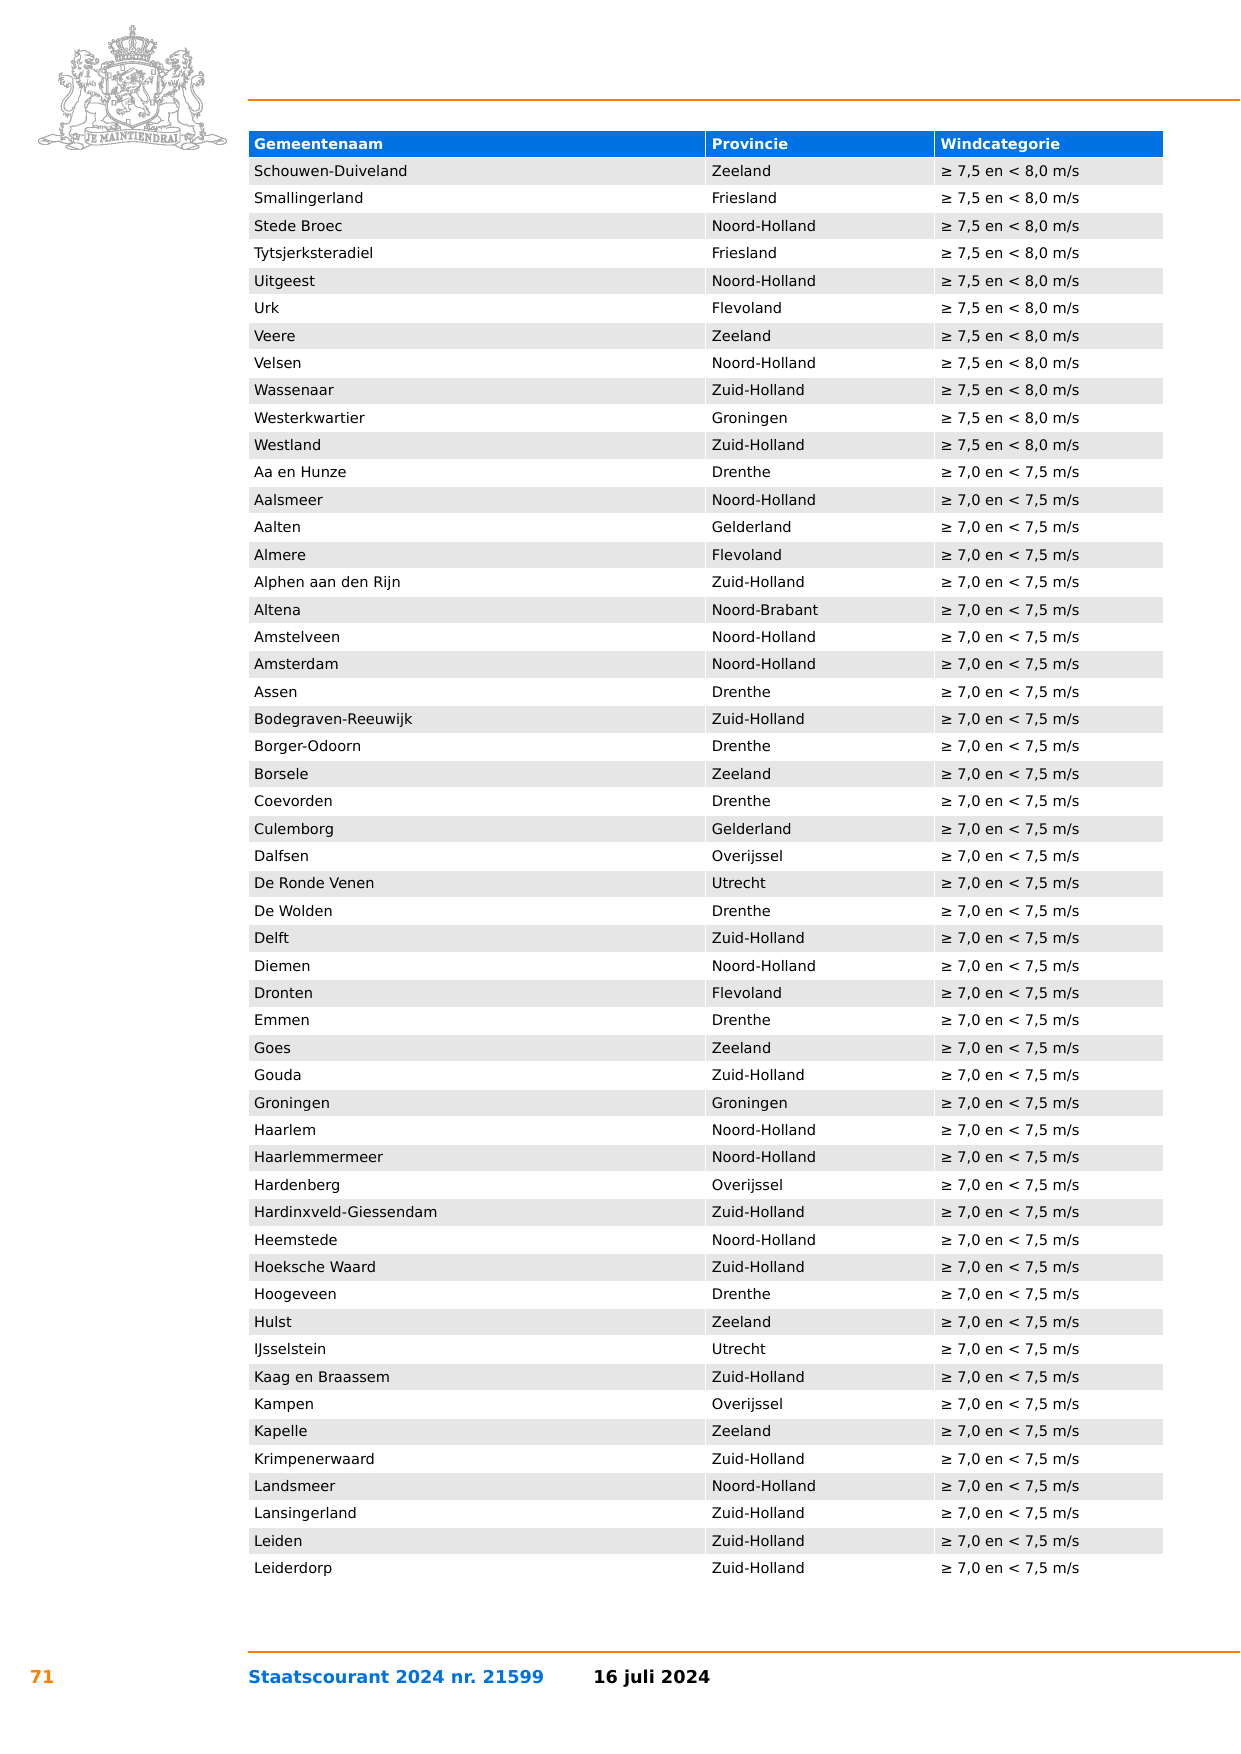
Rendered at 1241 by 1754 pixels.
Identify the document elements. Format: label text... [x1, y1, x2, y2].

table_cell Altena [249, 597, 705, 623]
table_cell Noord-Holland [706, 268, 934, 294]
table_cell Noord-Holland [706, 624, 934, 650]
table_cell ≥ 7,5 en < 8,0 m/s [935, 350, 1163, 376]
table_cell Utrecht [706, 1336, 934, 1363]
table_cell Noord-Holland [706, 350, 934, 376]
table_cell Overijssel [706, 843, 934, 869]
table_cell Tytsjerksteradiel [249, 241, 705, 267]
table_cell Zuid-Holland [706, 378, 934, 404]
table_cell ≥ 7,0 en < 7,5 m/s [935, 1227, 1163, 1253]
table_cell Westland [249, 432, 705, 459]
table_cell Almere [249, 542, 705, 568]
table_cell Diemen [249, 953, 705, 979]
table_cell ≥ 7,0 en < 7,5 m/s [935, 1419, 1163, 1445]
table_cell Zuid-Holland [706, 432, 934, 459]
table_cell Zeeland [706, 1419, 934, 1445]
table_cell Utrecht [706, 871, 934, 897]
table_cell ≥ 7,0 en < 7,5 m/s [935, 1008, 1163, 1034]
table_cell Haarlem [249, 1117, 705, 1143]
table_cell Friesland [706, 186, 934, 212]
table_cell ≥ 7,0 en < 7,5 m/s [935, 1336, 1163, 1363]
table_cell Amsterdam [249, 651, 705, 678]
table_cell Aalten [249, 515, 705, 541]
table_cell Groningen [706, 1090, 934, 1116]
table_cell ≥ 7,0 en < 7,5 m/s [935, 651, 1163, 678]
table_cell ≥ 7,0 en < 7,5 m/s [935, 1309, 1163, 1335]
table_cell ≥ 7,0 en < 7,5 m/s [935, 1254, 1163, 1281]
table_cell De Wolden [249, 898, 705, 924]
table_cell Kampen [249, 1391, 705, 1417]
table_cell ≥ 7,0 en < 7,5 m/s [935, 706, 1163, 733]
table_cell Groningen [249, 1090, 705, 1116]
table_cell ≥ 7,0 en < 7,5 m/s [935, 460, 1163, 486]
table_cell ≥ 7,0 en < 7,5 m/s [935, 1501, 1163, 1527]
table_cell ≥ 7,0 en < 7,5 m/s [935, 569, 1163, 596]
table_cell ≥ 7,0 en < 7,5 m/s [935, 1172, 1163, 1198]
table_cell IJsselstein [249, 1336, 705, 1363]
table_cell ≥ 7,0 en < 7,5 m/s [935, 1528, 1163, 1554]
table_cell Groningen [706, 405, 934, 431]
table_cell Drenthe [706, 734, 934, 760]
table_cell Leiden [249, 1528, 705, 1554]
table_cell Zuid-Holland [706, 1063, 934, 1089]
table_cell Uitgeest [249, 268, 705, 294]
table_cell ≥ 7,5 en < 8,0 m/s [935, 295, 1163, 322]
table_cell ≥ 7,0 en < 7,5 m/s [935, 487, 1163, 513]
table_cell Noord-Holland [706, 651, 934, 678]
table_cell De Ronde Venen [249, 871, 705, 897]
table_cell Amstelveen [249, 624, 705, 650]
table_cell Drenthe [706, 1008, 934, 1034]
table_cell Drenthe [706, 679, 934, 705]
table_cell Velsen [249, 350, 705, 376]
table_cell ≥ 7,0 en < 7,5 m/s [935, 1063, 1163, 1089]
table_cell Drenthe [706, 789, 934, 815]
table_cell Urk [249, 295, 705, 322]
table_cell Drenthe [706, 460, 934, 486]
table_cell Zeeland [706, 1309, 934, 1335]
picture [38, 25, 227, 150]
table_cell Aalsmeer [249, 487, 705, 513]
table_cell Culemborg [249, 816, 705, 842]
table_cell Zeeland [706, 323, 934, 349]
table_cell Haarlemmermeer [249, 1145, 705, 1171]
table_cell Alphen aan den Rijn [249, 569, 705, 596]
table_cell ≥ 7,0 en < 7,5 m/s [935, 1473, 1163, 1500]
table_cell ≥ 7,0 en < 7,5 m/s [935, 1556, 1163, 1582]
table_cell ≥ 7,0 en < 7,5 m/s [935, 761, 1163, 787]
table_cell Borsele [249, 761, 705, 787]
table_cell ≥ 7,0 en < 7,5 m/s [935, 1391, 1163, 1417]
table_cell Zuid-Holland [706, 925, 934, 952]
table_header Provincie [706, 131, 934, 157]
table_cell ≥ 7,5 en < 8,0 m/s [935, 241, 1163, 267]
table_cell ≥ 7,0 en < 7,5 m/s [935, 515, 1163, 541]
table_cell Westerkwartier [249, 405, 705, 431]
table_cell Dalfsen [249, 843, 705, 869]
table_cell ≥ 7,0 en < 7,5 m/s [935, 898, 1163, 924]
table_cell ≥ 7,0 en < 7,5 m/s [935, 1282, 1163, 1308]
table_cell Emmen [249, 1008, 705, 1034]
table_cell Zeeland [706, 158, 934, 185]
table_cell Aa en Hunze [249, 460, 705, 486]
table_header Gemeentenaam [249, 131, 705, 157]
table_cell Zuid-Holland [706, 1556, 934, 1582]
table_cell Bodegraven-Reeuwijk [249, 706, 705, 733]
table_cell Hardinxveld-Giessendam [249, 1199, 705, 1226]
table_cell ≥ 7,5 en < 8,0 m/s [935, 213, 1163, 239]
table_cell Borger-Odoorn [249, 734, 705, 760]
table_cell Overijssel [706, 1172, 934, 1198]
table_cell Kapelle [249, 1419, 705, 1445]
table_cell Overijssel [706, 1391, 934, 1417]
table_cell ≥ 7,5 en < 8,0 m/s [935, 323, 1163, 349]
table_cell ≥ 7,0 en < 7,5 m/s [935, 624, 1163, 650]
table_cell ≥ 7,0 en < 7,5 m/s [935, 734, 1163, 760]
table_cell Gelderland [706, 816, 934, 842]
table_cell ≥ 7,0 en < 7,5 m/s [935, 980, 1163, 1007]
table_cell ≥ 7,0 en < 7,5 m/s [935, 679, 1163, 705]
table_cell ≥ 7,0 en < 7,5 m/s [935, 542, 1163, 568]
table_cell Drenthe [706, 1282, 934, 1308]
table_cell Noord-Holland [706, 213, 934, 239]
table_cell Friesland [706, 241, 934, 267]
table_cell Coevorden [249, 789, 705, 815]
table_cell Noord-Brabant [706, 597, 934, 623]
table_cell ≥ 7,0 en < 7,5 m/s [935, 1145, 1163, 1171]
table_cell ≥ 7,5 en < 8,0 m/s [935, 405, 1163, 431]
table_cell ≥ 7,5 en < 8,0 m/s [935, 158, 1163, 185]
table_cell ≥ 7,0 en < 7,5 m/s [935, 816, 1163, 842]
table_cell ≥ 7,0 en < 7,5 m/s [935, 1364, 1163, 1390]
table_cell Noord-Holland [706, 1227, 934, 1253]
table_cell Hoogeveen [249, 1282, 705, 1308]
table_cell ≥ 7,0 en < 7,5 m/s [935, 843, 1163, 869]
table_cell Leiderdorp [249, 1556, 705, 1582]
table_cell Hulst [249, 1309, 705, 1335]
table_cell Noord-Holland [706, 953, 934, 979]
table_cell ≥ 7,5 en < 8,0 m/s [935, 432, 1163, 459]
table_cell Noord-Holland [706, 1145, 934, 1171]
table_cell Zeeland [706, 761, 934, 787]
table_cell Landsmeer [249, 1473, 705, 1500]
table_cell Gelderland [706, 515, 934, 541]
table_cell Lansingerland [249, 1501, 705, 1527]
table_cell Zuid-Holland [706, 569, 934, 596]
table_cell ≥ 7,0 en < 7,5 m/s [935, 925, 1163, 952]
table_cell Krimpenerwaard [249, 1446, 705, 1472]
table_cell ≥ 7,0 en < 7,5 m/s [935, 597, 1163, 623]
table_cell ≥ 7,0 en < 7,5 m/s [935, 1199, 1163, 1226]
table_cell Noord-Holland [706, 1473, 934, 1500]
table_cell Flevoland [706, 542, 934, 568]
table_cell Zuid-Holland [706, 1528, 934, 1554]
table_cell Schouwen-Duiveland [249, 158, 705, 185]
table_cell Smallingerland [249, 186, 705, 212]
table_cell Flevoland [706, 980, 934, 1007]
table_cell Zeeland [706, 1035, 934, 1061]
table_cell Wassenaar [249, 378, 705, 404]
table_cell Drenthe [706, 898, 934, 924]
table_cell Goes [249, 1035, 705, 1061]
table_cell Delft [249, 925, 705, 952]
table_cell Hoeksche Waard [249, 1254, 705, 1281]
table_cell ≥ 7,0 en < 7,5 m/s [935, 1117, 1163, 1143]
table_cell ≥ 7,5 en < 8,0 m/s [935, 268, 1163, 294]
table_cell Assen [249, 679, 705, 705]
table_cell ≥ 7,0 en < 7,5 m/s [935, 1446, 1163, 1472]
table_cell Gouda [249, 1063, 705, 1089]
table_cell ≥ 7,0 en < 7,5 m/s [935, 1035, 1163, 1061]
table_cell Stede Broec [249, 213, 705, 239]
table_cell ≥ 7,0 en < 7,5 m/s [935, 789, 1163, 815]
table_cell Zuid-Holland [706, 1364, 934, 1390]
table_cell Noord-Holland [706, 1117, 934, 1143]
table_cell Zuid-Holland [706, 1501, 934, 1527]
table_cell Heemstede [249, 1227, 705, 1253]
table_cell Veere [249, 323, 705, 349]
table_cell Hardenberg [249, 1172, 705, 1198]
table_cell Zuid-Holland [706, 1199, 934, 1226]
table_cell Zuid-Holland [706, 1446, 934, 1472]
table_cell ≥ 7,5 en < 8,0 m/s [935, 186, 1163, 212]
table_header Windcategorie [935, 131, 1163, 157]
table_cell Zuid-Holland [706, 706, 934, 733]
table_cell ≥ 7,0 en < 7,5 m/s [935, 1090, 1163, 1116]
table_cell Noord-Holland [706, 487, 934, 513]
table_cell Zuid-Holland [706, 1254, 934, 1281]
table_cell Flevoland [706, 295, 934, 322]
table_cell ≥ 7,0 en < 7,5 m/s [935, 871, 1163, 897]
table_cell Kaag en Braassem [249, 1364, 705, 1390]
table_cell ≥ 7,0 en < 7,5 m/s [935, 953, 1163, 979]
table_cell ≥ 7,5 en < 8,0 m/s [935, 378, 1163, 404]
table_cell Dronten [249, 980, 705, 1007]
